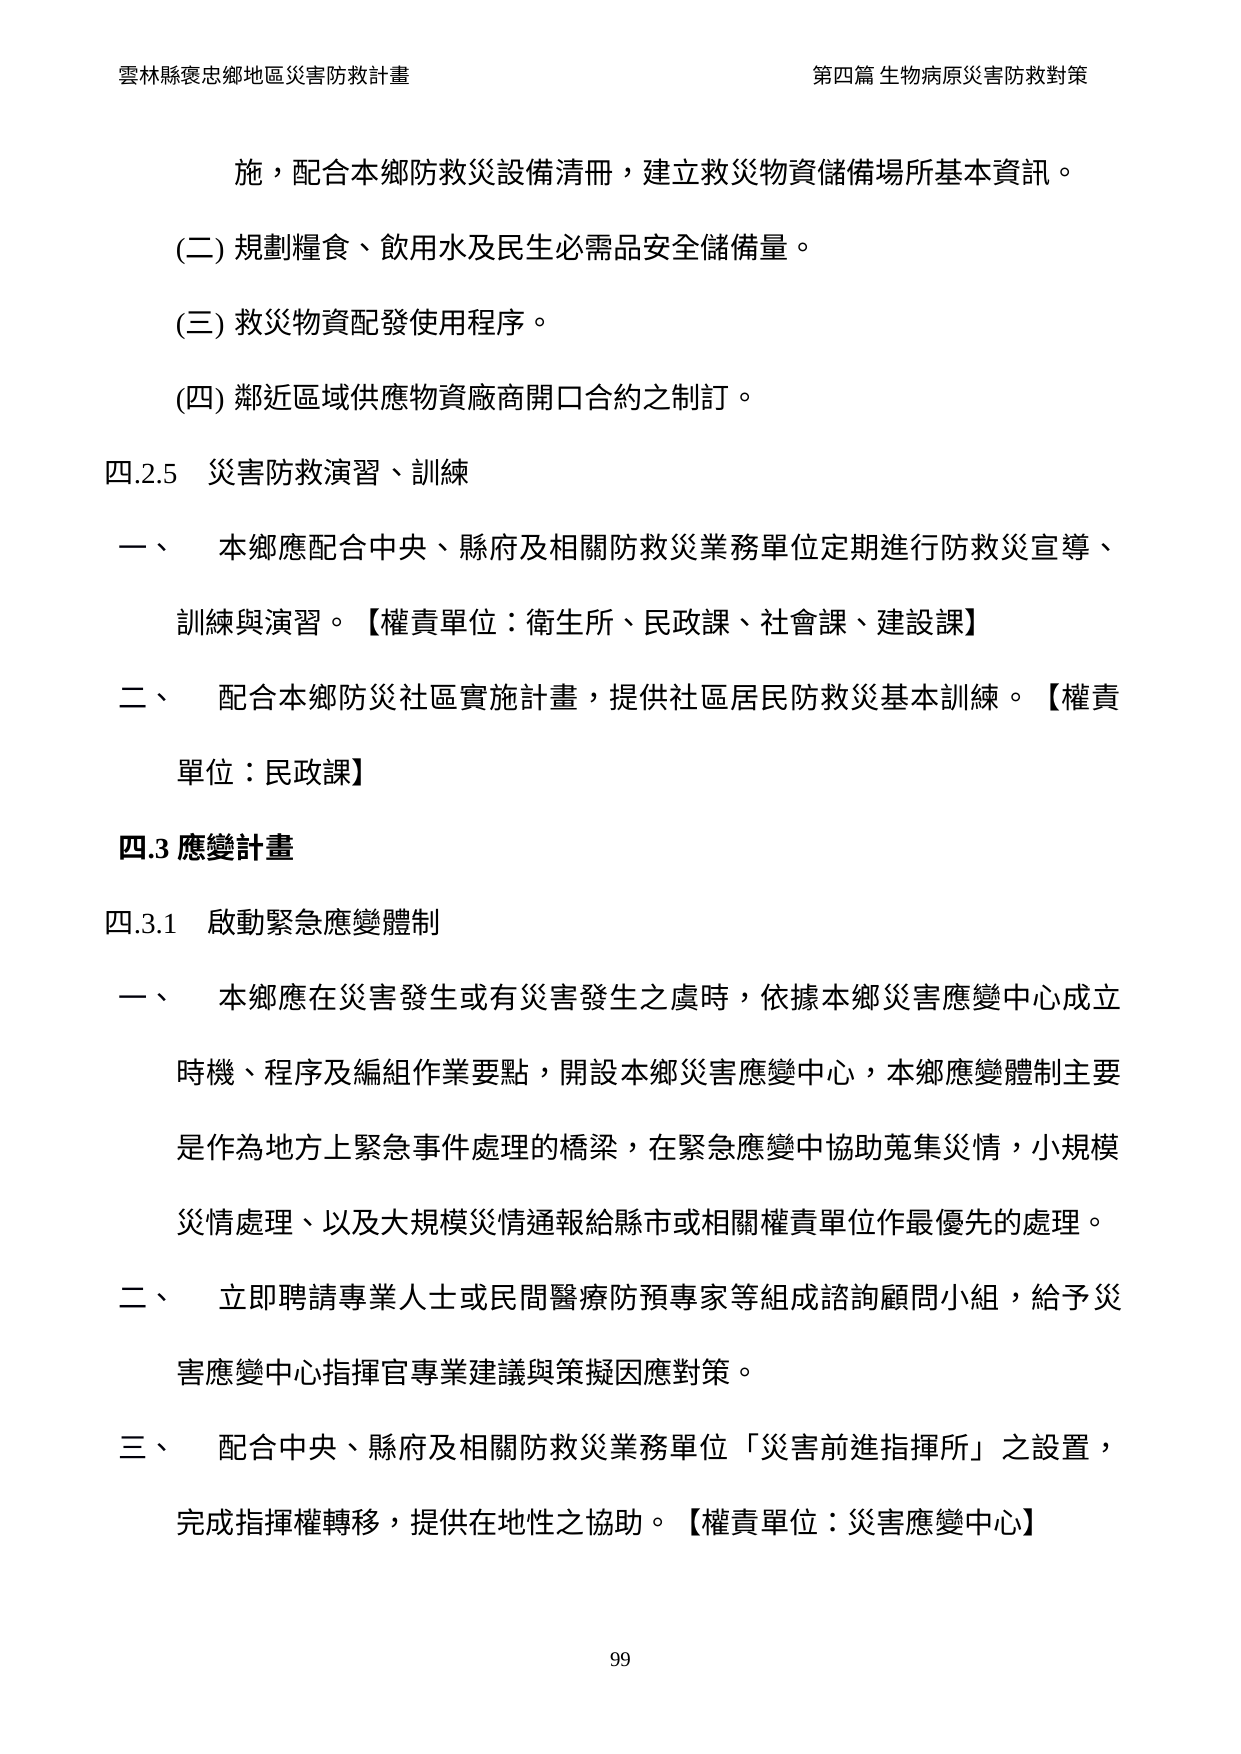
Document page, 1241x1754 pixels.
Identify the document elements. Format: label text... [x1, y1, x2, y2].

list 啟動緊急應變體制 [177, 877, 1122, 952]
list 施，配合本鄉防救災設備清冊，建立救災物資儲備場所基本資訊。 [176, 127, 1122, 202]
list 配合本鄉防災社區實施計畫，提供社區居民防救災基本訓練。【權責單位：民政課】 [118, 652, 1122, 802]
list 立即聘請專業人士或民間醫療防預專家等組成諮詢顧問小組，給予災害應變中心指揮官專業建議與策擬因應對策。 [118, 1252, 1122, 1402]
list 本鄉應在災害發生或有災害發生之虞時，依據本鄉災害應變中心成立時機、程序及編組作業要點，開設本鄉災害應變中心，本鄉應變體制主要是作為地方上緊急事件處理的橋梁，在緊急應變中協助蒐集災情，小規模災情處理、以及大規模災情通報給縣市或相關權責單位作最優先的處理。 [118, 952, 1122, 1252]
list 規劃糧食、飲用水及民生必需品安全儲備量。 [176, 202, 1122, 277]
list 救災物資配發使用程序。 [176, 277, 1122, 352]
list 應變計畫 [118, 802, 1122, 877]
list 鄰近區域供應物資廠商開口合約之制訂。 [176, 352, 1122, 427]
list 災害防救演習、訓練 [177, 427, 1122, 502]
list 本鄉應配合中央、縣府及相關防救災業務單位定期進行防救災宣導、訓練與演習。【權責單位：衛生所、民政課、社會課、建設課】 [118, 502, 1122, 652]
list 配合中央、縣府及相關防救災業務單位「災害前進指揮所」之設置，完成指揮權轉移，提供在地性之協助。【權責單位：災害應變中心】 [118, 1402, 1122, 1552]
